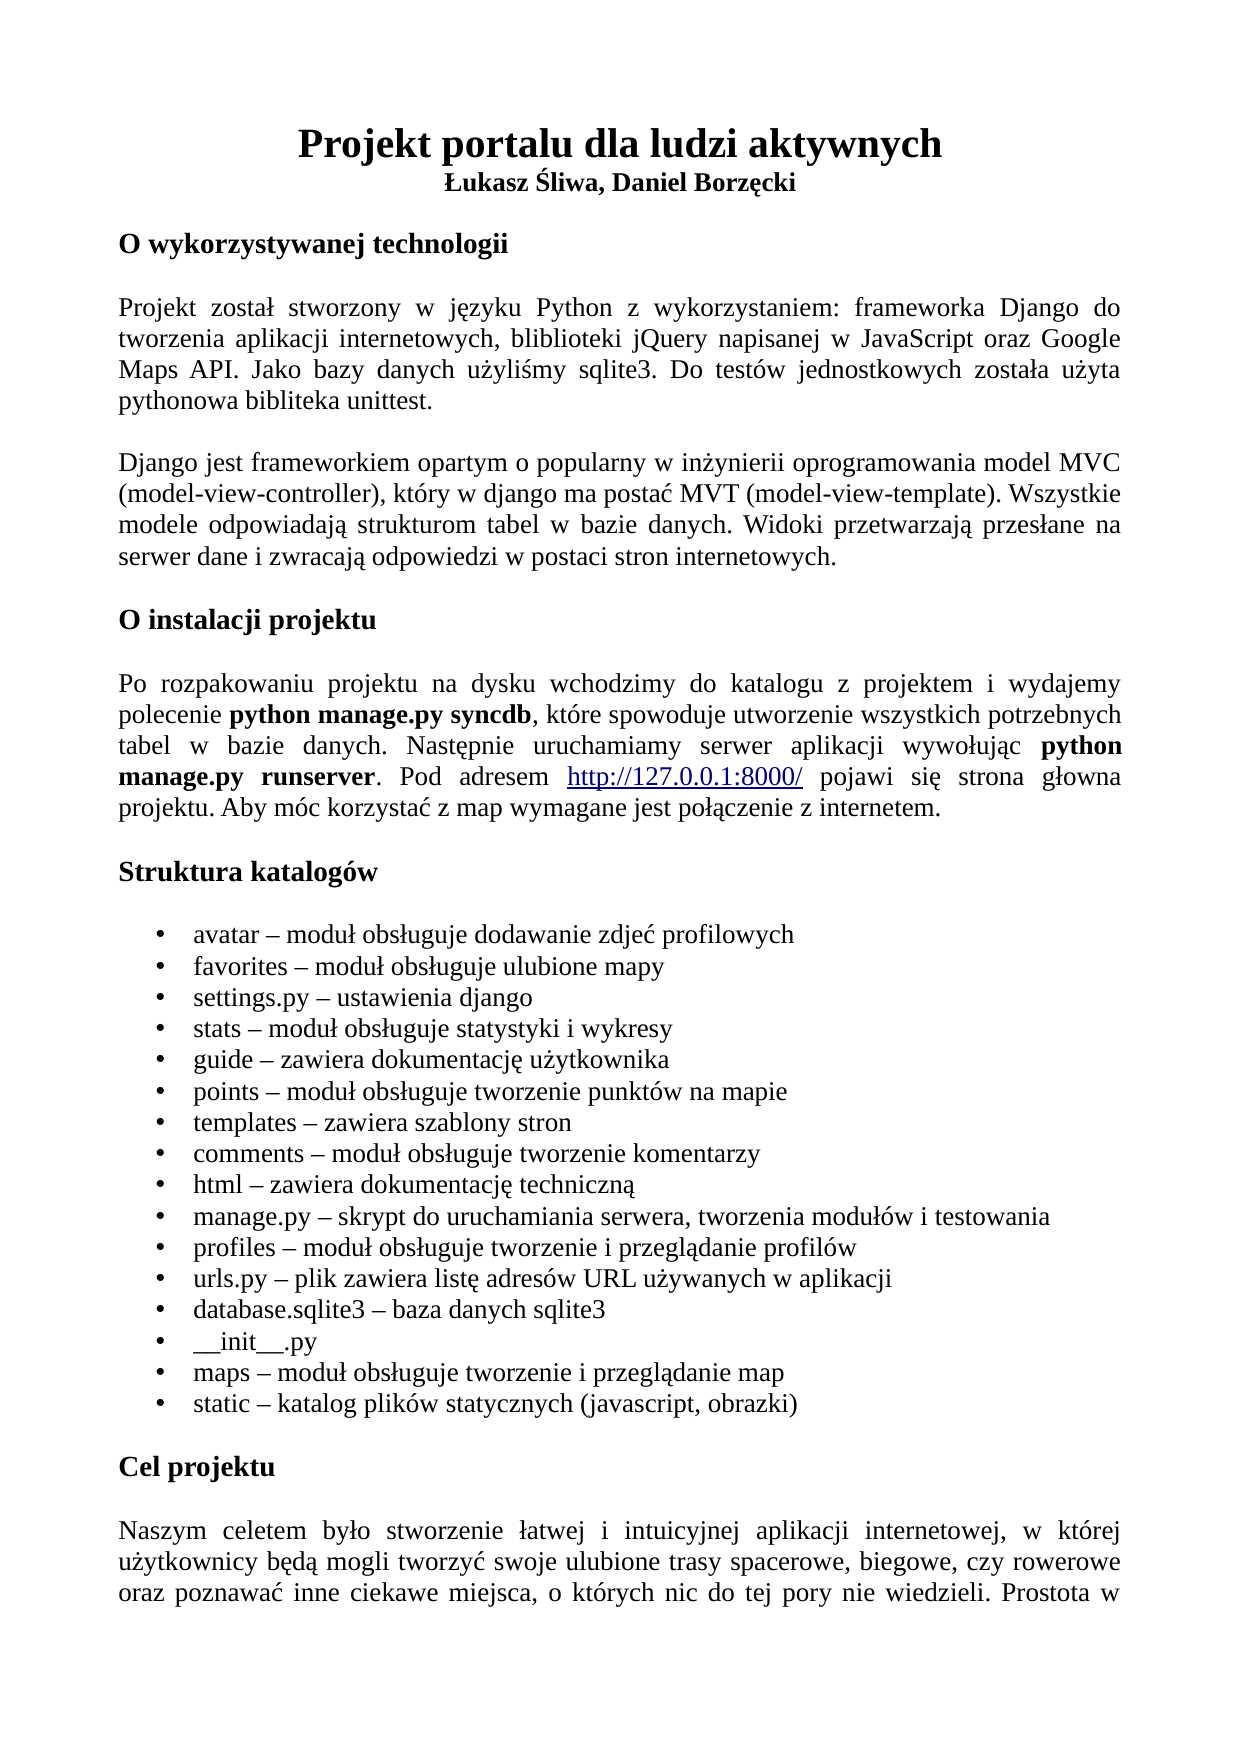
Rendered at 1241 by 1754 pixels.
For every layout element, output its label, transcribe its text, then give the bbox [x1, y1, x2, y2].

text Projekt portalu dla ludzi aktywnych [118, 118, 1122, 166]
list avatar – moduł obsługuje dodawanie zdjeć profilowych [156, 918, 1122, 949]
text O wykorzystywanej technologii [118, 226, 1122, 259]
text Projekt został stworzony w języku Python z wykorzystaniem: frameworka Django do tworzenia aplikacji internetowych, bliblioteki jQuery napisanej w JavaScript oraz Google Maps API. Jako bazy danych użyliśmy sqlite3. Do testów jednostkowych została użyta pythonowa bibliteka unittest. [118, 291, 1122, 415]
list urls.py – plik zawiera listę adresów URL używanych w aplikacji [156, 1262, 1122, 1293]
text Naszym celetem było stworzenie łatwej i intuicyjnej aplikacji internetowej, w której użytkownicy będą mogli tworzyć swoje ulubione trasy spacerowe, biegowe, czy rowerowe oraz poznawać inne ciekawe miejsca, o których nic do tej pory nie wiedzieli. Prostota w [118, 1514, 1122, 1608]
list database.sqlite3 – baza danych sqlite3 [156, 1293, 1122, 1324]
text Łukasz Śliwa, Daniel Borzęcki [118, 166, 1122, 197]
list templates – zawiera szablony stron [156, 1106, 1122, 1137]
list points – moduł obsługuje tworzenie punktów na mapie [156, 1074, 1122, 1106]
text Po rozpakowaniu projektu na dysku wchodzimy do katalogu z projektem i wydajemy polecenie python manage.py syncdb, które spowoduje utworzenie wszystkich potrzebnych tabel w bazie danych. Następnie uruchamiamy serwer aplikacji wywołując python manage.py runserver. Pod adresem http://127.0.0.1:8000/ pojawi się strona głowna projektu. Aby móc korzystać z map wymagane jest połączenie z internetem. [118, 667, 1122, 822]
list __init__.py [156, 1324, 1122, 1356]
list profiles – moduł obsługuje tworzenie i przeglądanie profilów [156, 1231, 1122, 1262]
list settings.py – ustawienia django [156, 981, 1122, 1012]
list html – zawiera dokumentację techniczną [156, 1168, 1122, 1199]
text Struktura katalogów [118, 854, 1122, 887]
list guide – zawiera dokumentację użytkownika [156, 1043, 1122, 1074]
list manage.py – skrypt do uruchamiania serwera, tworzenia modułów i testowania [156, 1199, 1122, 1231]
list stats – moduł obsługuje statystyki i wykresy [156, 1012, 1122, 1043]
list maps – moduł obsługuje tworzenie i przeglądanie map [156, 1356, 1122, 1387]
list comments – moduł obsługuje tworzenie komentarzy [156, 1137, 1122, 1168]
text Django jest frameworkiem opartym o popularny w inżynierii oprogramowania model MVC (model-view-controller), który w django ma postać MVT (model-view-template). Wszystkie modele odpowiadają strukturom tabel w bazie danych. Widoki przetwarzają przesłane na serwer dane i zwracają odpowiedzi w postaci stron internetowych. [118, 446, 1122, 571]
list favorites – moduł obsługuje ulubione mapy [156, 949, 1122, 981]
text Cel projektu [118, 1449, 1122, 1483]
text O instalacji projektu [118, 602, 1122, 636]
list static – katalog plików statycznych (javascript, obrazki) [156, 1387, 1122, 1418]
